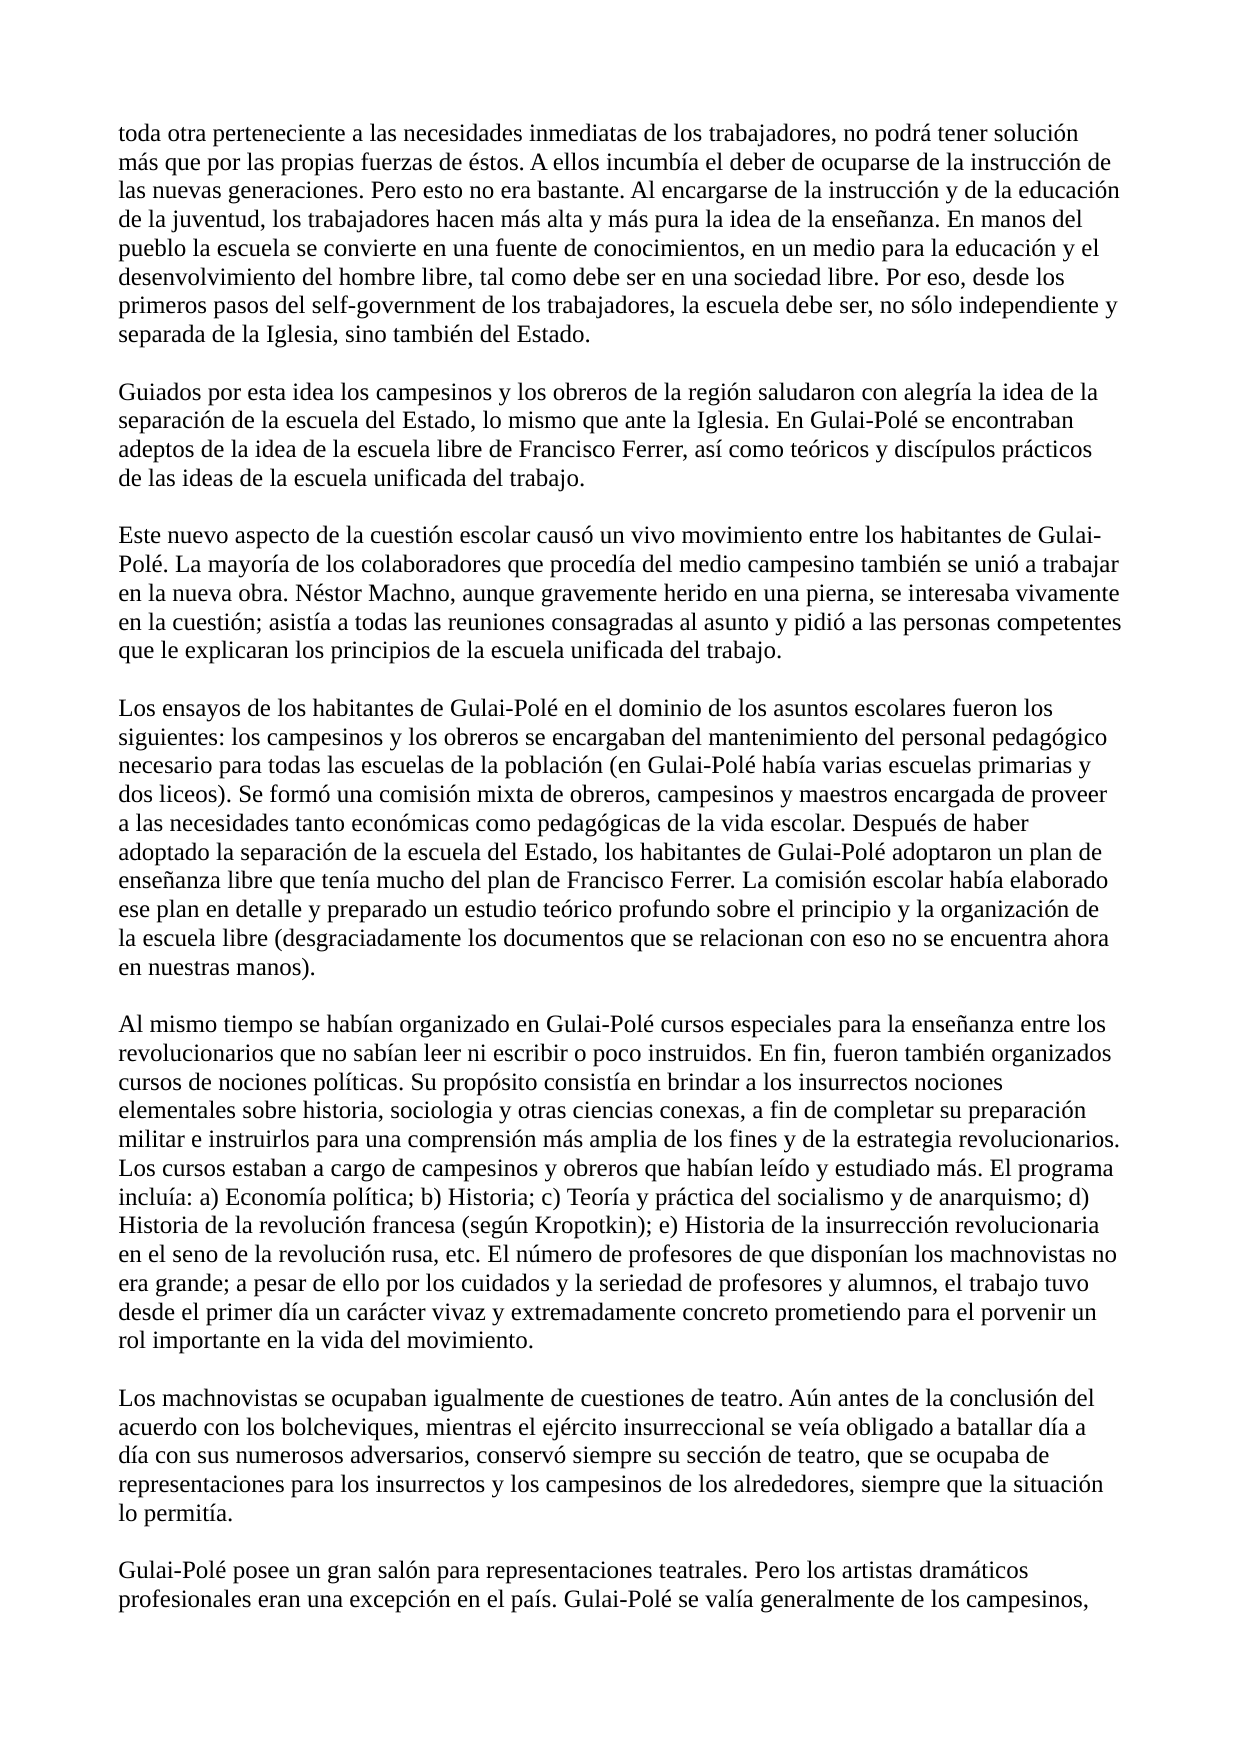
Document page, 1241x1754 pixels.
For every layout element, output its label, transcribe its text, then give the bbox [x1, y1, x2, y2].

text Gulai-Polé posee un gran salón para representaciones teatrales. Pero los artistas dramáticos profesionales eran una excepción en el país. Gulai-Polé se valía generalmente de los campesinos, [118, 1556, 1122, 1613]
text Al mismo tiempo se habían organizado en Gulai-Polé cursos especiales para la enseñanza entre los revolucionarios que no sabían leer ni escribir o poco instruidos. En fin, fueron también organizados cursos de nociones políticas. Su propósito consistía en brindar a los insurrectos nociones elementales sobre historia, sociologia y otras ciencias conexas, a fin de completar su preparación militar e instruirlos para una comprensión más amplia de los fines y de la estrategia revolucionarios. Los cursos estaban a cargo de campesinos y obreros que habían leído y estudiado más. El programa incluía: a) Economía política; b) Historia; c) Teoría y práctica del socialismo y de anarquismo; d) Historia de la revolución francesa (según Kropotkin); e) Historia de la insurrección revolucionaria en el seno de la revolución rusa, etc. El número de profesores de que disponían los machnovistas no era grande; a pesar de ello por los cuidados y la seriedad de profesores y alumnos, el trabajo tuvo desde el primer día un carácter vivaz y extremadamente concreto prometiendo para el porvenir un rol importante en la vida del movimiento. [118, 1009, 1122, 1354]
text toda otra perteneciente a las necesidades inmediatas de los trabajadores, no podrá tener solución más que por las propias fuerzas de éstos. A ellos incumbía el deber de ocuparse de la instrucción de las nuevas generaciones. Pero esto no era bastante. Al encargarse de la instrucción y de la educación de la juventud, los trabajadores hacen más alta y más pura la idea de la enseñanza. En manos del pueblo la escuela se convierte en una fuente de conocimientos, en un medio para la educación y el desenvolvimiento del hombre libre, tal como debe ser en una sociedad libre. Por eso, desde los primeros pasos del self-government de los trabajadores, la escuela debe ser, no sólo independiente y separada de la Iglesia, sino también del Estado. [118, 118, 1122, 348]
text Los ensayos de los habitantes de Gulai-Polé en el dominio de los asuntos escolares fueron los siguientes: los campesinos y los obreros se encargaban del mantenimiento del personal pedagógico necesario para todas las escuelas de la población (en Gulai-Polé había varias escuelas primarias y dos liceos). Se formó una comisión mixta de obreros, campesinos y maestros encargada de proveer a las necesidades tanto económicas como pedagógicas de la vida escolar. Después de haber adoptado la separación de la escuela del Estado, los habitantes de Gulai-Polé adoptaron un plan de enseñanza libre que tenía mucho del plan de Francisco Ferrer. La comisión escolar había elaborado ese plan en detalle y preparado un estudio teórico profundo sobre el principio y la organización de la escuela libre (desgraciadamente los documentos que se relacionan con eso no se encuentra ahora en nuestras manos). [118, 693, 1122, 981]
text Los machnovistas se ocupaban igualmente de cuestiones de teatro. Aún antes de la conclusión del acuerdo con los bolcheviques, mientras el ejército insurreccional se veía obligado a batallar día a día con sus numerosos adversarios, conservó siempre su sección de teatro, que se ocupaba de representaciones para los insurrectos y los campesinos de los alrededores, siempre que la situación lo permitía. [118, 1383, 1122, 1527]
text Guiados por esta idea los campesinos y los obreros de la región saludaron con alegría la idea de la separación de la escuela del Estado, lo mismo que ante la Iglesia. En Gulai-Polé se encontraban adeptos de la idea de la escuela libre de Francisco Ferrer, así como teóricos y discípulos prácticos de las ideas de la escuela unificada del trabajo. [118, 377, 1122, 492]
text Este nuevo aspecto de la cuestión escolar causó un vivo movimiento entre los habitantes de Gulai-Polé. La mayoría de los colaboradores que procedía del medio campesino también se unió a trabajar en la nueva obra. Néstor Machno, aunque gravemente herido en una pierna, se interesaba vivamente en la cuestión; asistía a todas las reuniones consagradas al asunto y pidió a las personas competentes que le explicaran los principios de la escuela unificada del trabajo. [118, 521, 1122, 664]
